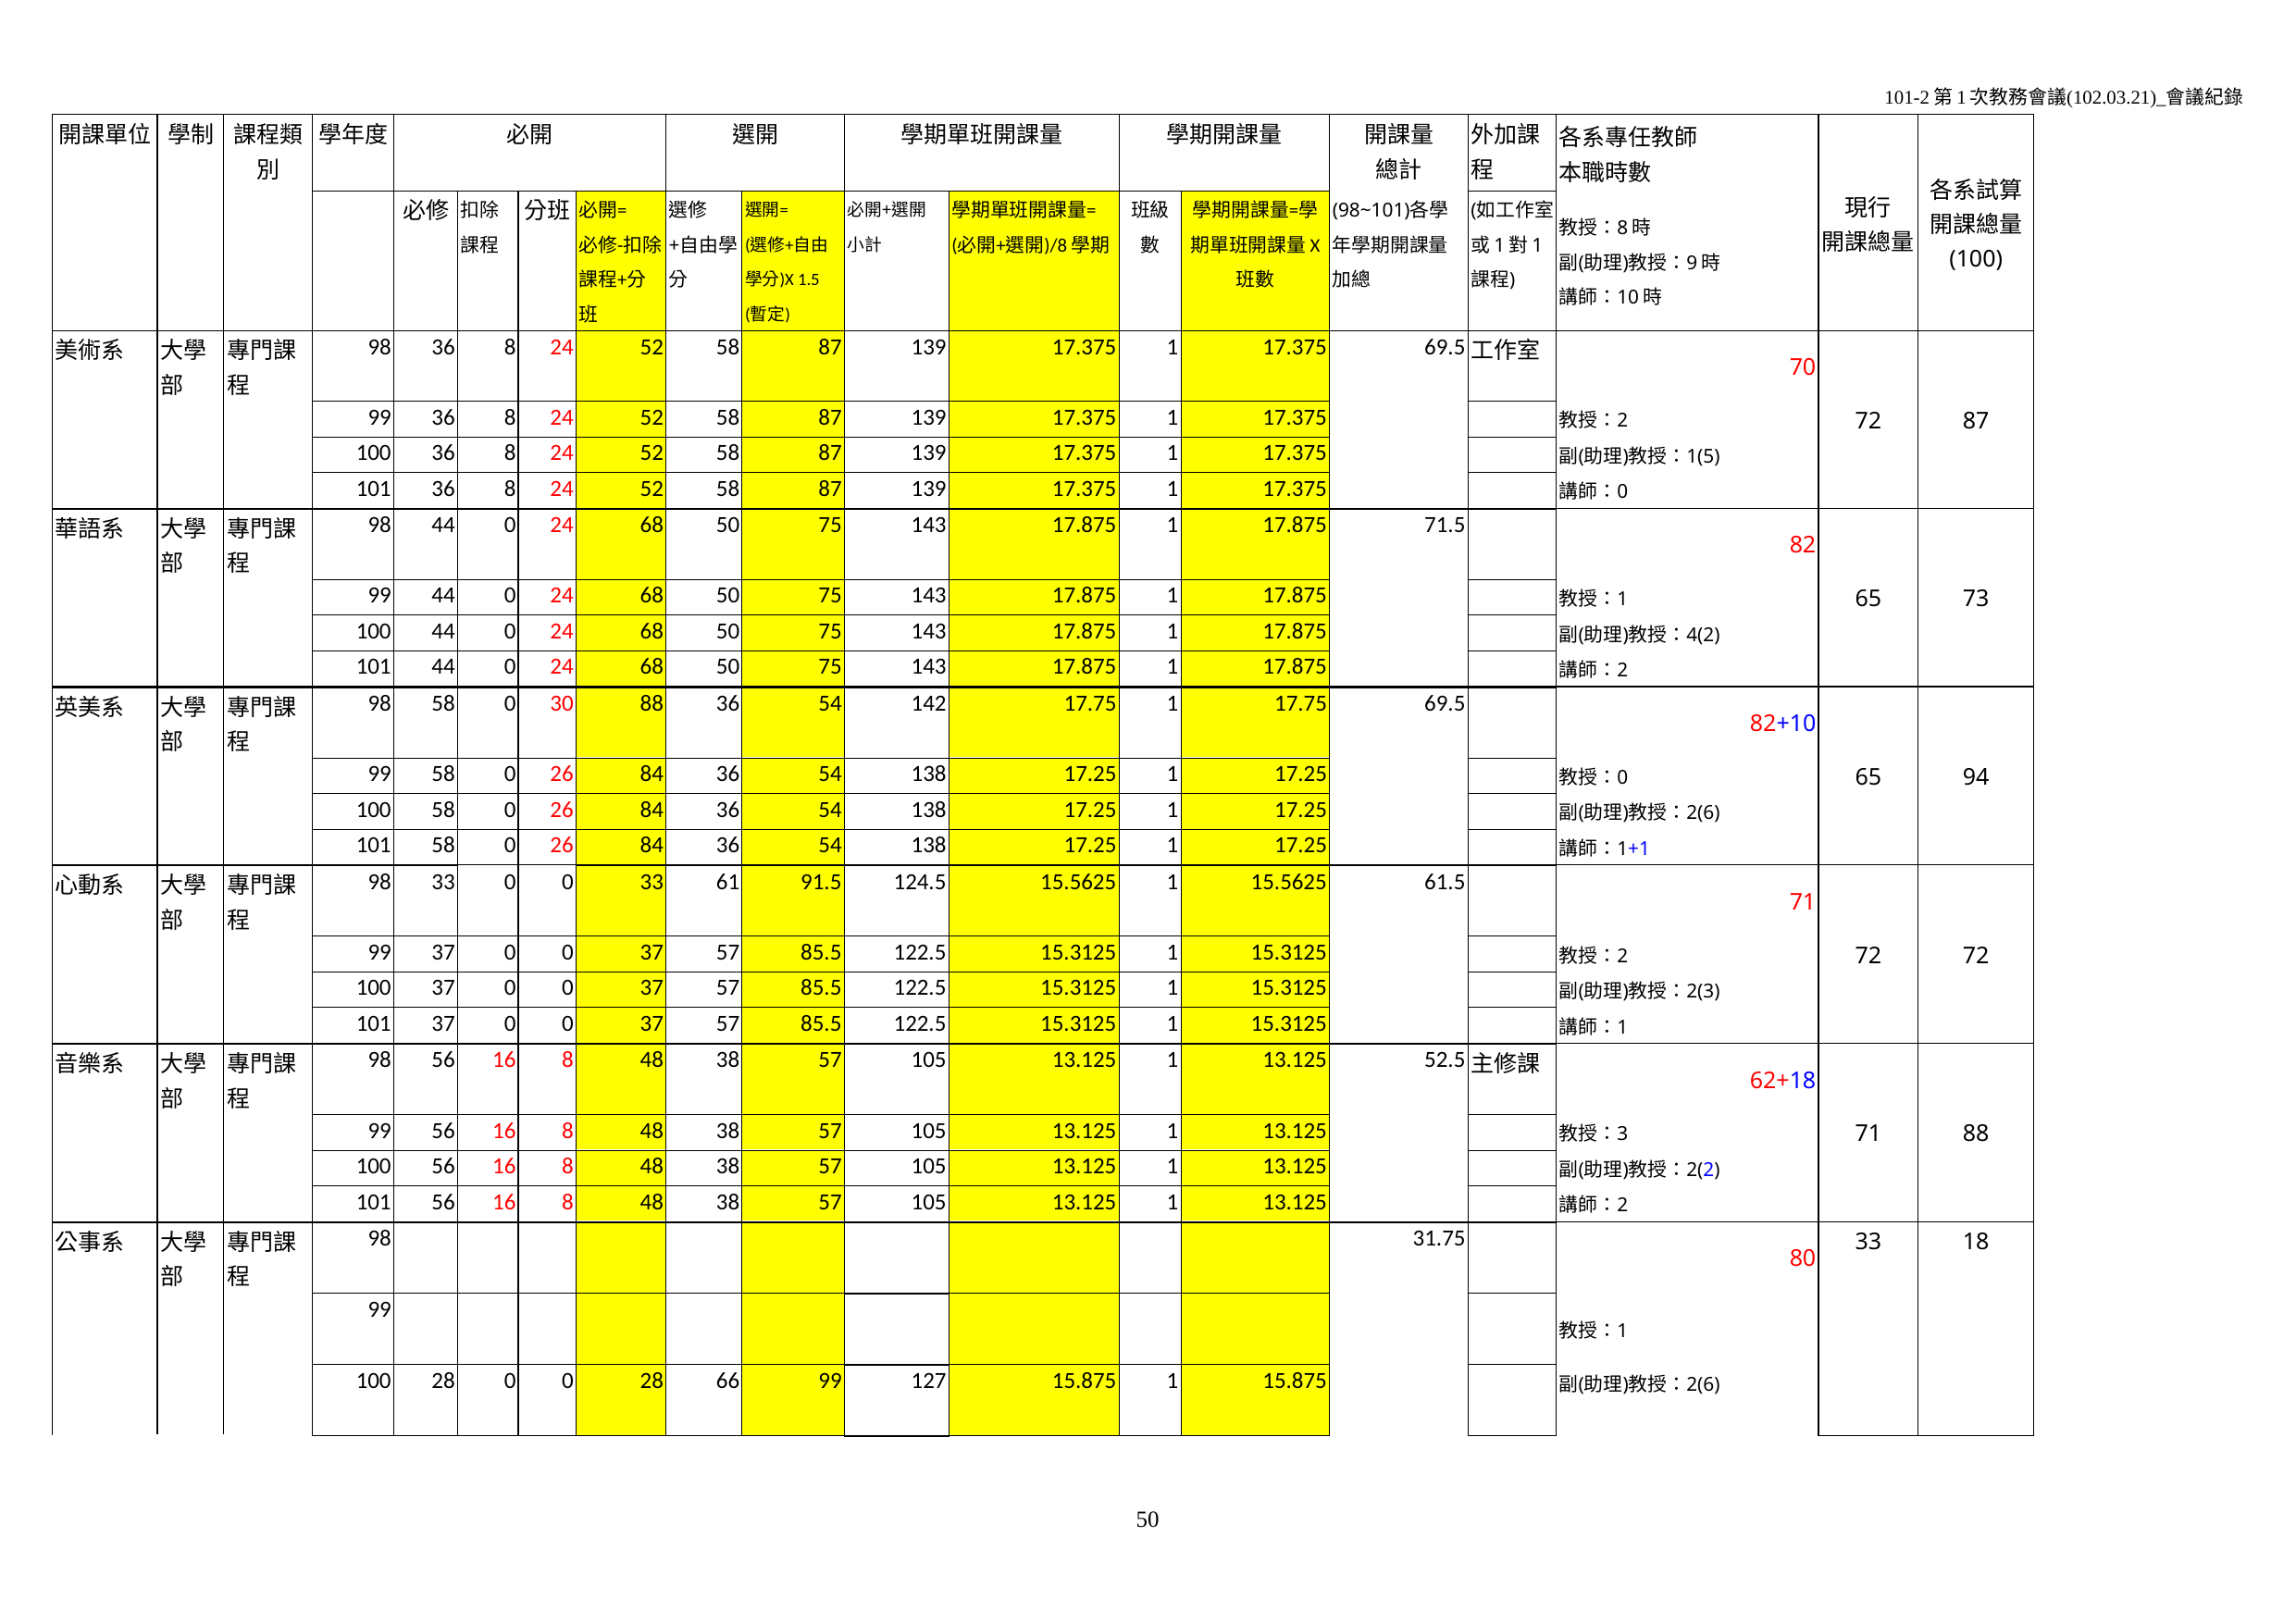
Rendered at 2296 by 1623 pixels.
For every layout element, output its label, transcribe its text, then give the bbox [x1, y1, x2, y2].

table_cell 17.25 [1182, 794, 1329, 829]
table_cell 專門課程 [224, 688, 312, 757]
table_cell 1 [1120, 794, 1181, 829]
table_cell [158, 935, 223, 972]
table_cell 15.3125 [949, 973, 1119, 1007]
table_cell 58 [394, 794, 457, 829]
table_cell 124.5 [845, 866, 949, 935]
table_cell 52 [577, 402, 665, 437]
table_cell [158, 972, 223, 1007]
table_cell [53, 1293, 156, 1364]
table_cell 38 [666, 1151, 741, 1185]
table_cell [1469, 615, 1556, 650]
table_cell 87 [742, 402, 844, 437]
table_cell 50 [666, 651, 741, 686]
table_cell 1 [1120, 1365, 1181, 1435]
table_cell 26 [519, 794, 576, 829]
table_cell [1469, 973, 1556, 1007]
table_cell 94 [1918, 688, 2033, 864]
table_cell [1330, 401, 1468, 437]
table_cell 75 [742, 651, 844, 686]
table_cell [666, 1294, 741, 1364]
table_cell [949, 1223, 1119, 1293]
table_cell 教授：2 [1557, 935, 1818, 972]
table_cell 0 [458, 759, 517, 793]
table_cell 33 [577, 866, 665, 935]
table_cell 31.75 [1330, 1223, 1468, 1293]
table_cell 75 [742, 580, 844, 614]
table_cell 30 [519, 688, 576, 757]
table_cell 必開 [394, 115, 665, 191]
table_cell 139 [845, 438, 949, 472]
table_cell [224, 1185, 312, 1220]
table_cell [1330, 1150, 1468, 1185]
table_cell 24 [519, 510, 576, 579]
table_cell 教授：1 [1557, 1293, 1818, 1364]
table_cell 24 [519, 331, 576, 401]
table_cell 75 [742, 615, 844, 650]
table_cell 99 [313, 1115, 393, 1149]
table_cell 138 [845, 794, 949, 829]
table_cell 71.5 [1330, 510, 1468, 579]
table_cell 105 [845, 1151, 949, 1185]
table_cell [1330, 650, 1468, 686]
table_cell 0 [458, 510, 517, 579]
table_cell 88 [1918, 1044, 2033, 1220]
table_cell 8 [458, 402, 517, 437]
table_cell 大學部 [158, 866, 223, 935]
table_cell 99 [313, 1294, 393, 1364]
table_cell 專門課程 [224, 510, 312, 579]
table_cell 1 [1120, 510, 1181, 579]
table_cell 72 [1918, 865, 2033, 1043]
table_cell 17.375 [1182, 438, 1329, 472]
table_cell [394, 1294, 457, 1364]
table_cell 48 [577, 1045, 665, 1114]
table_cell 班級數 [1120, 192, 1181, 330]
table_cell 1 [1120, 615, 1181, 650]
table_cell [1182, 1223, 1329, 1293]
table_cell 專門課程 [224, 1223, 312, 1293]
table_cell [949, 1294, 1119, 1364]
table_cell 教授：2 [1557, 401, 1818, 437]
table_cell 36 [666, 688, 741, 757]
table_cell [1469, 936, 1556, 972]
table_cell [224, 793, 312, 829]
table_cell 0 [458, 973, 517, 1007]
table_cell 1 [1120, 1186, 1181, 1220]
table_cell [1330, 829, 1468, 864]
table_cell 48 [577, 1186, 665, 1220]
table_cell 143 [845, 580, 949, 614]
table_cell 84 [577, 794, 665, 829]
table_cell [1330, 1007, 1468, 1043]
table_cell [1469, 651, 1556, 686]
table_cell 99 [313, 759, 393, 793]
table_cell (98~101)各學年學期開課量加總 [1330, 191, 1468, 330]
table_cell 100 [313, 615, 393, 650]
table_cell 0 [519, 1008, 576, 1043]
table_cell 1 [1120, 1045, 1181, 1114]
table_cell [313, 192, 393, 330]
table_cell [224, 472, 312, 508]
table_cell 36 [666, 794, 741, 829]
table_cell 24 [519, 580, 576, 614]
table_cell [577, 1223, 665, 1293]
table_cell [845, 1223, 949, 1293]
table_cell 82 [1557, 509, 1818, 579]
table_cell 0 [458, 830, 517, 864]
table_cell [53, 1114, 156, 1149]
table_cell 50 [666, 580, 741, 614]
table_cell 現行 開課總量 [1819, 115, 1917, 330]
table_cell 副(助理)教授：2(3) [1557, 972, 1818, 1007]
table_cell 65 [1819, 509, 1917, 686]
table_cell 101 [313, 473, 393, 508]
table_cell 99 [313, 580, 393, 614]
table_cell 1 [1120, 759, 1181, 793]
table_cell [224, 579, 312, 614]
table_cell 28 [394, 1365, 457, 1435]
table_cell 100 [313, 794, 393, 829]
table_cell 8 [519, 1115, 576, 1149]
table_cell [224, 758, 312, 793]
table_cell 16 [458, 1186, 517, 1220]
table_cell [1469, 1294, 1556, 1364]
table_cell 48 [577, 1151, 665, 1185]
table_cell 15.875 [1182, 1365, 1329, 1435]
table_cell 學年度 [313, 115, 393, 191]
table_cell 44 [394, 510, 457, 579]
table_cell 68 [577, 580, 665, 614]
table_cell 139 [845, 473, 949, 508]
table_cell 69.5 [1330, 688, 1468, 757]
table_cell 101 [313, 1008, 393, 1043]
table_cell 37 [394, 1008, 457, 1043]
table_cell [53, 935, 156, 972]
table_cell 17.25 [949, 830, 1119, 864]
table_cell 48 [577, 1115, 665, 1149]
table_cell 講師：1 [1557, 1007, 1818, 1043]
table_cell [1330, 579, 1468, 614]
table_cell [224, 829, 312, 864]
table_cell [53, 401, 156, 437]
table_cell 84 [577, 759, 665, 793]
table_cell [519, 1223, 576, 1293]
table_cell [1469, 830, 1556, 864]
table_cell [158, 437, 223, 472]
table_cell 1 [1120, 402, 1181, 437]
table_cell [158, 793, 223, 829]
table_cell 101 [313, 1186, 393, 1220]
table_cell 13.125 [949, 1186, 1119, 1220]
table_cell 選修 +自由學分 [666, 192, 741, 330]
table_cell 主修課 [1469, 1045, 1556, 1114]
table_cell 16 [458, 1045, 517, 1114]
table_cell [224, 191, 312, 330]
table_cell 143 [845, 651, 949, 686]
table_cell 57 [666, 936, 741, 972]
table_cell 56 [394, 1151, 457, 1185]
table_cell 98 [313, 510, 393, 579]
table_cell 17.875 [949, 510, 1119, 579]
table_cell 1 [1120, 936, 1181, 972]
table_cell [1469, 438, 1556, 472]
table_cell 72 [1819, 865, 1917, 1043]
table_cell [458, 1223, 517, 1293]
table_cell 1 [1120, 651, 1181, 686]
table_cell [53, 1007, 156, 1043]
table_cell 選開= (選修+自由學分)X 1.5 (暫定) [742, 192, 844, 330]
table_cell 100 [313, 1151, 393, 1185]
table_cell 105 [845, 1045, 949, 1114]
table_cell 0 [458, 1008, 517, 1043]
table_cell [1469, 1365, 1556, 1435]
table_cell [1330, 1293, 1468, 1364]
table_cell 大學部 [158, 510, 223, 579]
table_cell [53, 650, 156, 686]
table_cell [53, 579, 156, 614]
table_cell 17.875 [1182, 615, 1329, 650]
table_cell [519, 1294, 576, 1364]
table_cell 各系專任教師 本職時數 [1557, 115, 1818, 191]
table_cell [1469, 1151, 1556, 1185]
table_cell 16 [458, 1151, 517, 1185]
table_cell 美術系 [53, 331, 156, 401]
table_cell [1469, 580, 1556, 614]
table_cell 學期單班開課量= (必開+選開)/8學期 [949, 192, 1119, 330]
table_cell 音樂系 [53, 1045, 156, 1114]
table_cell 講師：2 [1557, 650, 1818, 686]
table_cell [53, 793, 156, 829]
table_cell [224, 614, 312, 650]
table_cell 副(助理)教授：2(6) [1557, 793, 1818, 829]
table_cell 58 [666, 331, 741, 401]
table_cell 52 [577, 331, 665, 401]
table_cell [1469, 1223, 1556, 1293]
table_cell 13.125 [949, 1115, 1119, 1149]
table_cell [158, 829, 223, 864]
table_cell 開課單位 [53, 115, 156, 191]
table_cell 57 [666, 973, 741, 1007]
table_cell 17.875 [949, 651, 1119, 686]
table_cell [1330, 472, 1468, 508]
table_cell 17.25 [949, 759, 1119, 793]
table_cell 82+10 [1557, 688, 1818, 757]
table_cell 教授：0 [1557, 758, 1818, 793]
table_cell [1182, 1294, 1329, 1364]
table_cell 17.875 [949, 615, 1119, 650]
table_cell [1330, 793, 1468, 829]
table_cell 必修 [394, 192, 457, 330]
table_cell [224, 1364, 312, 1435]
table_cell 98 [313, 331, 393, 401]
table_cell [158, 401, 223, 437]
table_cell 69.5 [1330, 331, 1468, 401]
table_cell 心動系 [53, 866, 156, 935]
table_cell 大學部 [158, 331, 223, 401]
table_cell 13.125 [1182, 1045, 1329, 1114]
table_cell 28 [577, 1365, 665, 1435]
table_cell 0 [458, 865, 517, 935]
table_cell 54 [742, 688, 844, 757]
table_cell 13.125 [949, 1151, 1119, 1185]
table_cell 24 [519, 615, 576, 650]
table_cell 專門課程 [224, 1045, 312, 1114]
table_cell 84 [577, 830, 665, 864]
table_cell 教授：8時 副(助理)教授：9時 講師：10時 [1557, 191, 1818, 330]
table_cell 33 [394, 866, 457, 935]
table_cell 外加課程 [1469, 115, 1556, 191]
table_cell 61.5 [1330, 866, 1468, 935]
table_cell 56 [394, 1115, 457, 1149]
table_cell 57 [742, 1151, 844, 1185]
table_cell 0 [519, 1365, 576, 1435]
table_cell [53, 1185, 156, 1220]
table_cell [458, 1294, 517, 1364]
table_cell 8 [519, 1045, 576, 1114]
table_cell 0 [458, 651, 517, 686]
table_cell [1330, 758, 1468, 793]
table_cell 0 [458, 1365, 517, 1435]
table_cell 16 [458, 1115, 517, 1149]
table_cell 58 [666, 473, 741, 508]
table_cell [158, 1293, 223, 1364]
table_cell [158, 191, 223, 330]
table_cell 1 [1120, 1115, 1181, 1149]
table_cell 17.25 [949, 794, 1119, 829]
table_cell 8 [458, 438, 517, 472]
table_cell [158, 614, 223, 650]
table_cell 17.875 [1182, 510, 1329, 579]
table_cell 87 [742, 331, 844, 401]
table_cell 57 [742, 1045, 844, 1114]
table_cell [224, 1114, 312, 1149]
table_cell 17.875 [949, 580, 1119, 614]
table_cell [224, 1150, 312, 1185]
table_cell 99 [313, 402, 393, 437]
table_cell 143 [845, 510, 949, 579]
table_cell 71 [1557, 865, 1818, 935]
table_cell 17.375 [1182, 331, 1329, 401]
table_cell [742, 1223, 844, 1293]
table_cell 38 [666, 1115, 741, 1149]
table_cell 44 [394, 651, 457, 686]
table_cell 必開+選開 小計 [845, 192, 949, 330]
table_cell 17.75 [949, 688, 1119, 757]
table_cell [1330, 1364, 1468, 1435]
table_cell 33 [1819, 1222, 1917, 1435]
table_cell 講師：1+1 [1557, 829, 1818, 864]
table_cell 85.5 [742, 973, 844, 1007]
table_cell 17.375 [1182, 473, 1329, 508]
table_cell 各系試算 開課總量 (100) [1918, 115, 2033, 330]
table_cell 80 [1557, 1222, 1818, 1293]
table_cell 37 [394, 973, 457, 1007]
table_cell [158, 650, 223, 686]
table_cell 36 [666, 830, 741, 864]
table_cell 0 [458, 794, 517, 829]
table_cell 講師：2 [1557, 1185, 1818, 1220]
table_cell 139 [845, 331, 949, 401]
table_cell 37 [394, 936, 457, 972]
table_cell [1469, 759, 1556, 793]
table_cell 122.5 [845, 973, 949, 1007]
table_cell [158, 579, 223, 614]
table_cell [53, 1150, 156, 1185]
table_cell 17.25 [1182, 830, 1329, 864]
table_cell 54 [742, 794, 844, 829]
table_cell 17.375 [949, 438, 1119, 472]
table_cell 15.875 [949, 1365, 1119, 1435]
table_cell 99 [742, 1365, 844, 1435]
table_cell [1469, 1186, 1556, 1220]
table_cell 36 [394, 473, 457, 508]
table_cell 17.375 [1182, 402, 1329, 437]
table_cell [158, 758, 223, 793]
table_cell 88 [577, 688, 665, 757]
table_cell [1469, 866, 1556, 935]
table_cell 71 [1819, 1044, 1917, 1220]
table_cell 專門課程 [224, 866, 312, 935]
table_cell 52 [577, 473, 665, 508]
table_cell 1 [1120, 866, 1181, 935]
table_cell 分班 [519, 192, 576, 330]
table_cell [224, 1293, 312, 1364]
table_cell 36 [394, 331, 457, 401]
table_cell 100 [313, 1365, 393, 1435]
table_cell 17.375 [949, 473, 1119, 508]
table_cell 1 [1120, 473, 1181, 508]
table_cell 副(助理)教授：2(2) [1557, 1150, 1818, 1185]
table_cell 0 [458, 580, 517, 614]
table_cell 36 [666, 759, 741, 793]
table_cell 24 [519, 438, 576, 472]
table_cell 13.125 [1182, 1115, 1329, 1149]
table_cell [53, 1364, 157, 1435]
table_cell 100 [313, 973, 393, 1007]
table_cell 68 [577, 615, 665, 650]
table_cell 13.125 [1182, 1186, 1329, 1220]
table_cell 工作室 [1469, 331, 1556, 401]
table_cell 37 [577, 1008, 665, 1043]
table_cell 大學部 [158, 688, 223, 757]
table_cell 1 [1120, 438, 1181, 472]
table_cell 85.5 [742, 1008, 844, 1043]
table_cell [1469, 510, 1556, 579]
table_cell [577, 1294, 665, 1364]
table_cell 65 [1819, 688, 1917, 864]
table_cell [1330, 935, 1468, 972]
table_cell 學制 [158, 115, 223, 191]
table_cell 98 [313, 1045, 393, 1114]
table_cell 101 [313, 651, 393, 686]
table_cell 38 [666, 1186, 741, 1220]
table_cell [53, 829, 156, 864]
table_cell 15.3125 [949, 1008, 1119, 1043]
table_cell 54 [742, 830, 844, 864]
table_cell 17.375 [949, 331, 1119, 401]
table_cell 24 [519, 402, 576, 437]
table_cell 24 [519, 473, 576, 508]
table_cell 8 [458, 473, 517, 508]
table_cell [224, 1007, 312, 1043]
table_cell 68 [577, 510, 665, 579]
table_cell 98 [313, 688, 393, 757]
table_cell 17.375 [949, 402, 1119, 437]
table_cell 1 [1120, 830, 1181, 864]
table_cell 26 [519, 830, 576, 864]
table_cell 8 [519, 1151, 576, 1185]
table_cell 56 [394, 1045, 457, 1114]
table_cell 54 [742, 759, 844, 793]
table_cell [53, 972, 156, 1007]
table_cell [53, 614, 156, 650]
table_cell 公事系 [53, 1223, 156, 1293]
table_cell 學期單班開課量 [845, 115, 1119, 191]
table_cell [1469, 1008, 1556, 1043]
table_cell 57 [666, 1008, 741, 1043]
table_cell 122.5 [845, 936, 949, 972]
table_cell [1120, 1294, 1181, 1364]
table_cell 0 [519, 973, 576, 1007]
table_cell 1 [1120, 688, 1181, 757]
table_cell 大學部 [158, 1045, 223, 1114]
table_cell [1330, 1185, 1468, 1220]
table_cell 講師：0 [1557, 472, 1818, 508]
table_cell [394, 1223, 457, 1293]
table_cell 101 [313, 830, 393, 864]
table_cell 1 [1120, 1151, 1181, 1185]
table_cell 13.125 [949, 1045, 1119, 1114]
table_cell 0 [519, 865, 576, 935]
table_cell 87 [742, 438, 844, 472]
table_cell [53, 758, 156, 793]
table_cell 15.5625 [1182, 866, 1329, 935]
table_cell 143 [845, 615, 949, 650]
table_cell 44 [394, 580, 457, 614]
table_cell 36 [394, 438, 457, 472]
table_cell 50 [666, 615, 741, 650]
table_cell 1 [1120, 580, 1181, 614]
table_cell 學期開課量=學期單班開課量X班數 [1182, 192, 1329, 330]
table_cell 15.3125 [1182, 1008, 1329, 1043]
table_cell 1 [1120, 1008, 1181, 1043]
table_cell 99 [313, 936, 393, 972]
table_cell 8 [458, 331, 517, 401]
table_cell [158, 1114, 223, 1149]
table_cell 100 [313, 438, 393, 472]
table_cell 62+18 [1557, 1044, 1818, 1114]
table_cell 17.25 [1182, 759, 1329, 793]
table_cell 26 [519, 759, 576, 793]
table_cell 36 [394, 402, 457, 437]
table_cell 學期開課量 [1120, 115, 1329, 191]
table_cell 139 [845, 402, 949, 437]
table_cell 105 [845, 1186, 949, 1220]
table_cell 教授：3 [1557, 1114, 1818, 1149]
table_cell [1469, 688, 1556, 757]
table_cell [53, 472, 156, 508]
table_cell 91.5 [742, 866, 844, 935]
table_cell 15.3125 [1182, 936, 1329, 972]
table_cell [224, 401, 312, 437]
table_cell 8 [519, 1186, 576, 1220]
table_cell 70 [1557, 331, 1818, 401]
table_cell [158, 472, 223, 508]
table_cell 72 [1819, 331, 1917, 508]
table_cell [224, 935, 312, 972]
table_cell 17.875 [1182, 580, 1329, 614]
table_cell 61 [666, 866, 741, 935]
table_cell [845, 1295, 949, 1364]
table_cell 15.3125 [1182, 973, 1329, 1007]
table_cell 66 [666, 1365, 741, 1435]
table_cell 98 [313, 866, 393, 935]
table_cell 52 [577, 438, 665, 472]
table_cell 開課量 總計 [1330, 115, 1468, 191]
table_cell [742, 1294, 844, 1364]
table_cell 0 [458, 688, 517, 757]
table_cell 0 [458, 615, 517, 650]
table_cell 138 [845, 759, 949, 793]
table_cell 0 [458, 936, 517, 972]
table_cell 138 [845, 830, 949, 864]
table_cell 87 [1918, 331, 2033, 508]
table_cell 0 [519, 936, 576, 972]
table_cell 選開 [666, 115, 844, 191]
table_cell 58 [394, 688, 457, 757]
table_cell [1469, 402, 1556, 437]
table_cell 105 [845, 1115, 949, 1149]
table_cell 73 [1918, 509, 2033, 686]
table_cell (如工作室或1對1課程) [1469, 192, 1556, 330]
table_cell 15.3125 [949, 936, 1119, 972]
table_cell 大學部 [158, 1223, 223, 1293]
table_cell 華語系 [53, 510, 156, 579]
table_cell [1120, 1223, 1181, 1293]
table_cell 58 [666, 402, 741, 437]
table_cell [53, 437, 156, 472]
table_cell 1 [1120, 331, 1181, 401]
table_cell [158, 1007, 223, 1043]
table_cell 68 [577, 651, 665, 686]
table_cell 85.5 [742, 936, 844, 972]
table_cell 18 [1918, 1222, 2033, 1435]
table_cell 98 [313, 1223, 393, 1293]
table_cell [224, 650, 312, 686]
table_cell [224, 437, 312, 472]
table_cell 課程類別 [224, 115, 312, 191]
table_cell 17.75 [1182, 688, 1329, 757]
table_cell [1330, 1114, 1468, 1149]
table_cell [224, 972, 312, 1007]
table_cell 1 [1120, 973, 1181, 1007]
table_cell [1469, 473, 1556, 508]
table_cell [157, 1364, 224, 1435]
table_cell 13.125 [1182, 1151, 1329, 1185]
table_cell [158, 1150, 223, 1185]
table_cell 副(助理)教授：4(2) [1557, 614, 1818, 650]
table_cell 57 [742, 1115, 844, 1149]
table_cell [1330, 972, 1468, 1007]
table_cell 37 [577, 936, 665, 972]
table_cell 17.875 [1182, 651, 1329, 686]
table_cell [1469, 1115, 1556, 1149]
table_cell 副(助理)教授：1(5) [1557, 437, 1818, 472]
table_cell 75 [742, 510, 844, 579]
table_cell 127 [845, 1366, 949, 1435]
table_cell 57 [742, 1186, 844, 1220]
table_cell 必開= 必修-扣除課程+分班 [577, 192, 665, 330]
table_cell 副(助理)教授：2(6) [1557, 1364, 1818, 1435]
table_cell [1469, 794, 1556, 829]
table_cell 58 [394, 830, 457, 864]
table_cell 142 [845, 688, 949, 757]
table_cell [1330, 614, 1468, 650]
table_cell 44 [394, 615, 457, 650]
table_cell 扣除課程 [458, 192, 517, 330]
table_cell 58 [666, 438, 741, 472]
table_cell 38 [666, 1045, 741, 1114]
table_cell 50 [666, 510, 741, 579]
table_cell [53, 191, 156, 330]
table_cell 122.5 [845, 1008, 949, 1043]
table_cell 24 [519, 651, 576, 686]
table_cell 專門課程 [224, 331, 312, 401]
table_cell [666, 1223, 741, 1293]
table_cell 58 [394, 759, 457, 793]
table_cell [158, 1185, 223, 1220]
table_cell 教授：1 [1557, 579, 1818, 614]
table_cell 37 [577, 973, 665, 1007]
table_cell [1330, 437, 1468, 472]
table_cell 52.5 [1330, 1045, 1468, 1114]
table_cell 英美系 [53, 688, 156, 757]
table_cell 87 [742, 473, 844, 508]
table_cell 15.5625 [949, 866, 1119, 935]
table_cell 56 [394, 1186, 457, 1220]
